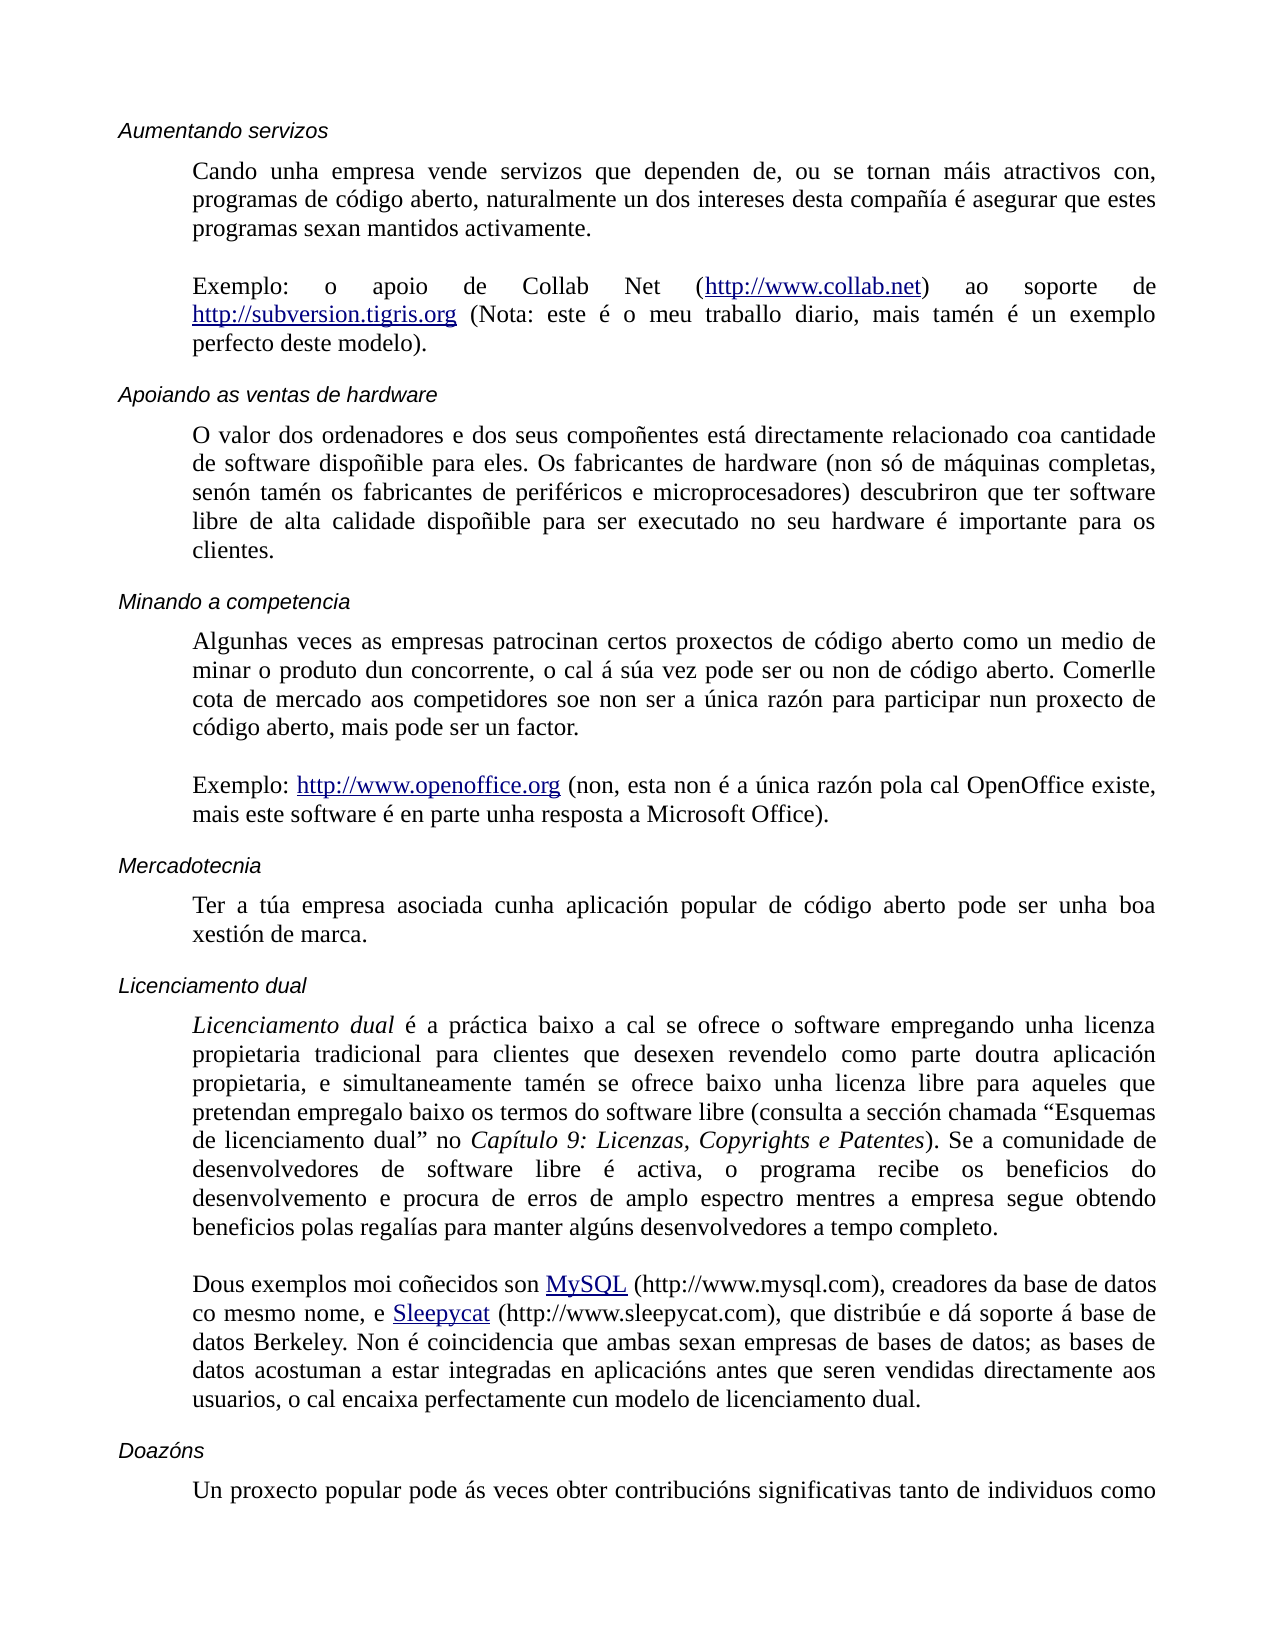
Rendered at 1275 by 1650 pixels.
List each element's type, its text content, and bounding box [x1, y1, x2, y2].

subtitle Aumentando servizos [118, 118, 1157, 143]
subtitle Licenciamento dual [118, 973, 1157, 998]
text Dous exemplos moi coñecidos son MySQL (http://www.mysql.com), creadores da base de datos co mesmo nome, e Sleepycat (http://www.sleepycat.com), que distribúe e dá soporte á base de datos Berkeley. Non é coincidencia que ambas sexan empresas de bases de datos; as bases de datos acostuman a estar integradas en aplicacións antes que seren vendidas directamente aos usuarios, o cal encaixa perfectamente cun modelo de licenciamento dual. [192, 1269, 1157, 1413]
text Ter a túa empresa asociada cunha aplicación popular de código aberto pode ser unha boa xestión de marca. [192, 890, 1157, 948]
text Algunhas veces as empresas patrocinan certos proxectos de código aberto como un medio de minar o produto dun concorrente, o cal á súa vez pode ser ou non de código aberto. Comerlle cota de mercado aos competidores soe non ser a única razón para participar nun proxecto de código aberto, mais pode ser un factor. [192, 626, 1157, 741]
text Cando unha empresa vende servizos que dependen de, ou se tornan máis atractivos con, programas de código aberto, naturalmente un dos intereses desta compañía é asegurar que estes programas sexan mantidos activamente. [192, 156, 1157, 242]
text Un proxecto popular pode ás veces obter contribucións significativas tanto de individuos como [192, 1476, 1157, 1504]
text O valor dos ordenadores e dos seus compoñentes está directamente relacionado coa cantidade de software dispoñible para eles. Os fabricantes de hardware (non só de máquinas completas, senón tamén os fabricantes de periféricos e microprocesadores) descubriron que ter software libre de alta calidade dispoñible para ser executado no seu hardware é importante para os clientes. [192, 420, 1157, 563]
subtitle Mercadotecnia [118, 852, 1157, 878]
text Exemplo: o apoio de Collab Net (http://www.collab.net) ao soporte de http://subversion.tigris.org (Nota: este é o meu traballo diario, mais tamén é un exemplo perfecto deste modelo). [192, 271, 1157, 357]
subtitle Doazóns [118, 1438, 1157, 1463]
subtitle Apoiando as ventas de hardware [118, 382, 1157, 407]
text Licenciamento dual é a práctica baixo a cal se ofrece o software empregando unha licenza propietaria tradicional para clientes que desexen revendelo como parte doutra aplicación propietaria, e simultaneamente tamén se ofrece baixo unha licenza libre para aqueles que pretendan empregalo baixo os termos do software libre (consulta a sección chamada “Esquemas de licenciamento dual” no Capítulo 9: Licenzas, Copyrights e Patentes). Se a comunidade de desenvolvedores de software libre é activa, o programa recibe os beneficios do desenvolvemento e procura de erros de amplo espectro mentres a empresa segue obtendo beneficios polas regalías para manter algúns desenvolvedores a tempo completo. [192, 1010, 1157, 1240]
subtitle Minando a competencia [118, 588, 1157, 614]
text Exemplo: http://www.openoffice.org (non, esta non é a única razón pola cal OpenOffice existe, mais este software é en parte unha resposta a Microsoft Office). [192, 770, 1157, 827]
